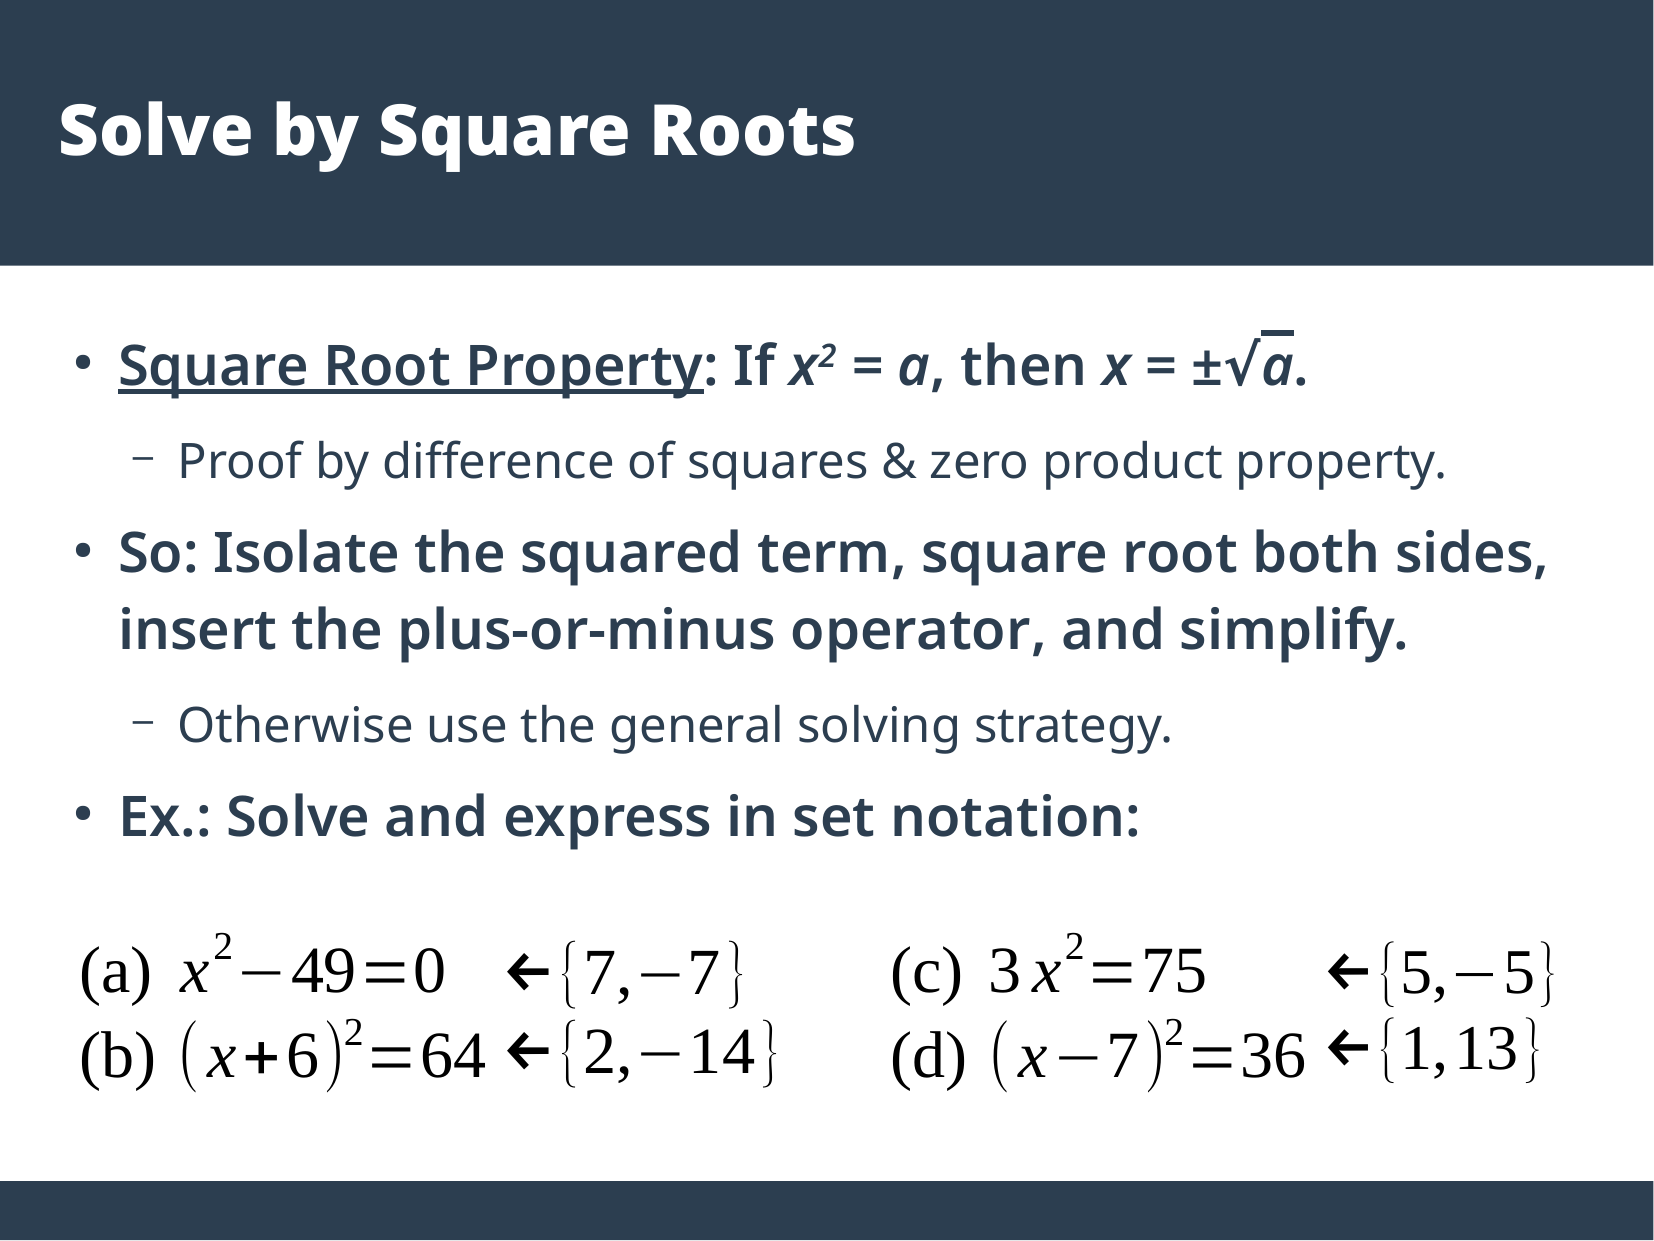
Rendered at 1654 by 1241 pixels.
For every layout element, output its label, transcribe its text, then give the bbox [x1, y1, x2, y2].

chart [1316, 935, 1570, 1085]
title Solve by Square Roots [59, 49, 1595, 207]
list Square Root Property: If x2 = a, then x = ±√a. Proof by difference of squares & zero product property. So: Isolate the squared term, square root both sides, insert the plus-or-minus operator, and simplify. Otherwise use the general solving strategy. Ex.: Solve and express in set notation: [58, 325, 1594, 901]
chart [73, 924, 793, 1095]
chart [884, 924, 1315, 1095]
